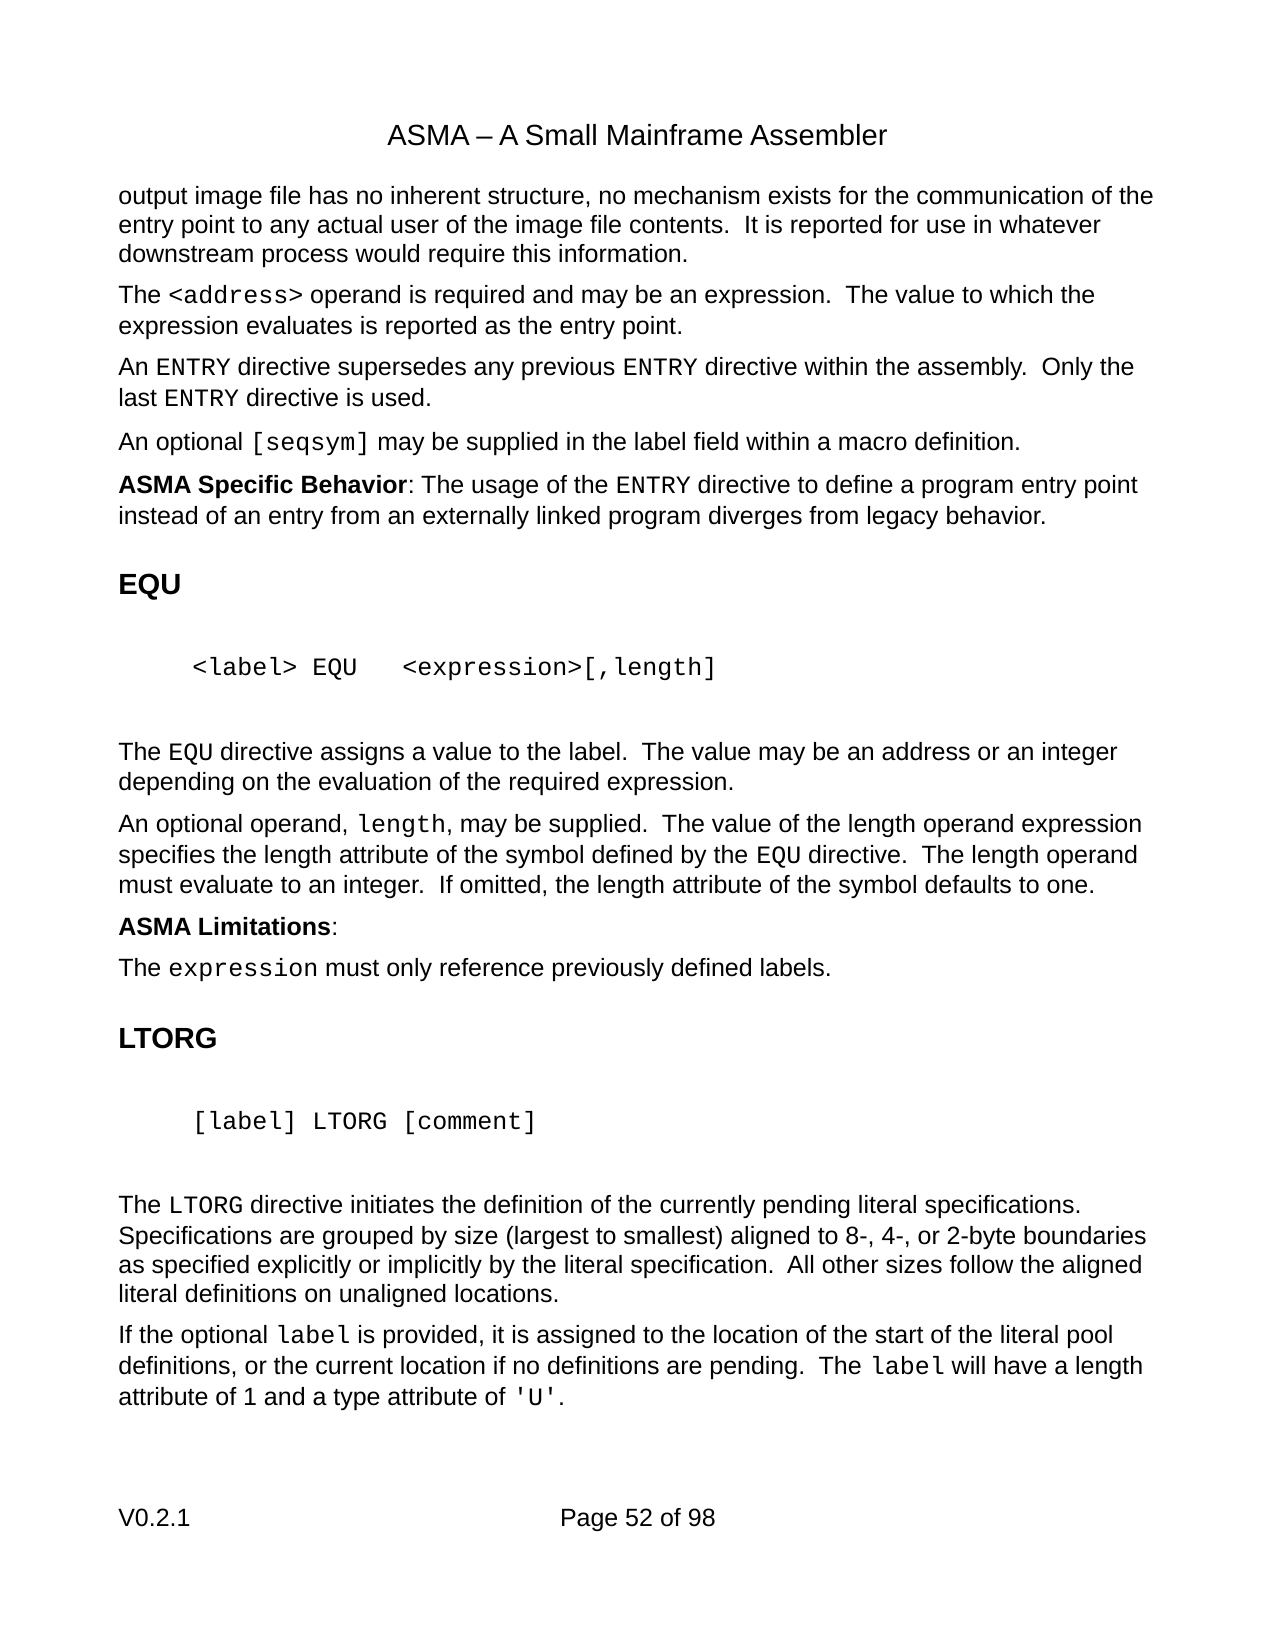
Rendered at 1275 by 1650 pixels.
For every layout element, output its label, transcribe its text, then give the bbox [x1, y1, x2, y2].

text output image file has no inherent structure, no mechanism exists for the communication of the entry point to any actual user of the image file contents. It is reported for use in whatever downstream process would require this information. [118, 181, 1157, 267]
text ASMA Specific Behavior: The usage of the ENTRY directive to define a program entry point instead of an entry from an externally linked program diverges from legacy behavior. [118, 470, 1157, 529]
text [label] LTORG [comment] [192, 1109, 1157, 1137]
text If the optional label is provided, it is assigned to the location of the start of the literal pool definitions, or the current location if no definitions are pending. The label will have a length attribute of 1 and a type attribute of 'U'. [118, 1320, 1157, 1413]
text The <address> operand is required and may be an expression. The value to which the expression evaluates is reported as the entry point. [118, 280, 1157, 339]
subtitle LTORG [118, 1021, 1157, 1055]
text The EQU directive assigns a value to the label. The value may be an address or an integer depending on the evaluation of the required expression. [118, 736, 1157, 796]
text An optional operand, length, may be supplied. The value of the length operand expression specifies the length attribute of the symbol defined by the EQU directive. The length operand must evaluate to an integer. If omitted, the length attribute of the symbol defaults to one. [118, 809, 1157, 899]
text <label> EQU <expression>[,length] [192, 654, 1157, 683]
text The expression must only reference previously defined labels. [118, 953, 1157, 984]
text The LTORG directive initiates the definition of the currently pending literal specifications. Specifications are grouped by size (largest to smallest) aligned to 8-, 4-, or 2-byte boundaries as specified explicitly or implicitly by the literal specification. All other sizes follow the aligned literal definitions on unaligned locations. [118, 1190, 1157, 1308]
text ASMA Limitations: [118, 912, 1157, 941]
subtitle EQU [118, 567, 1157, 601]
text An ENTRY directive supersedes any previous ENTRY directive within the assembly. Only the last ENTRY directive is used. [118, 352, 1157, 414]
text An optional [seqsym] may be supplied in the label field within a macro definition. [118, 426, 1157, 457]
